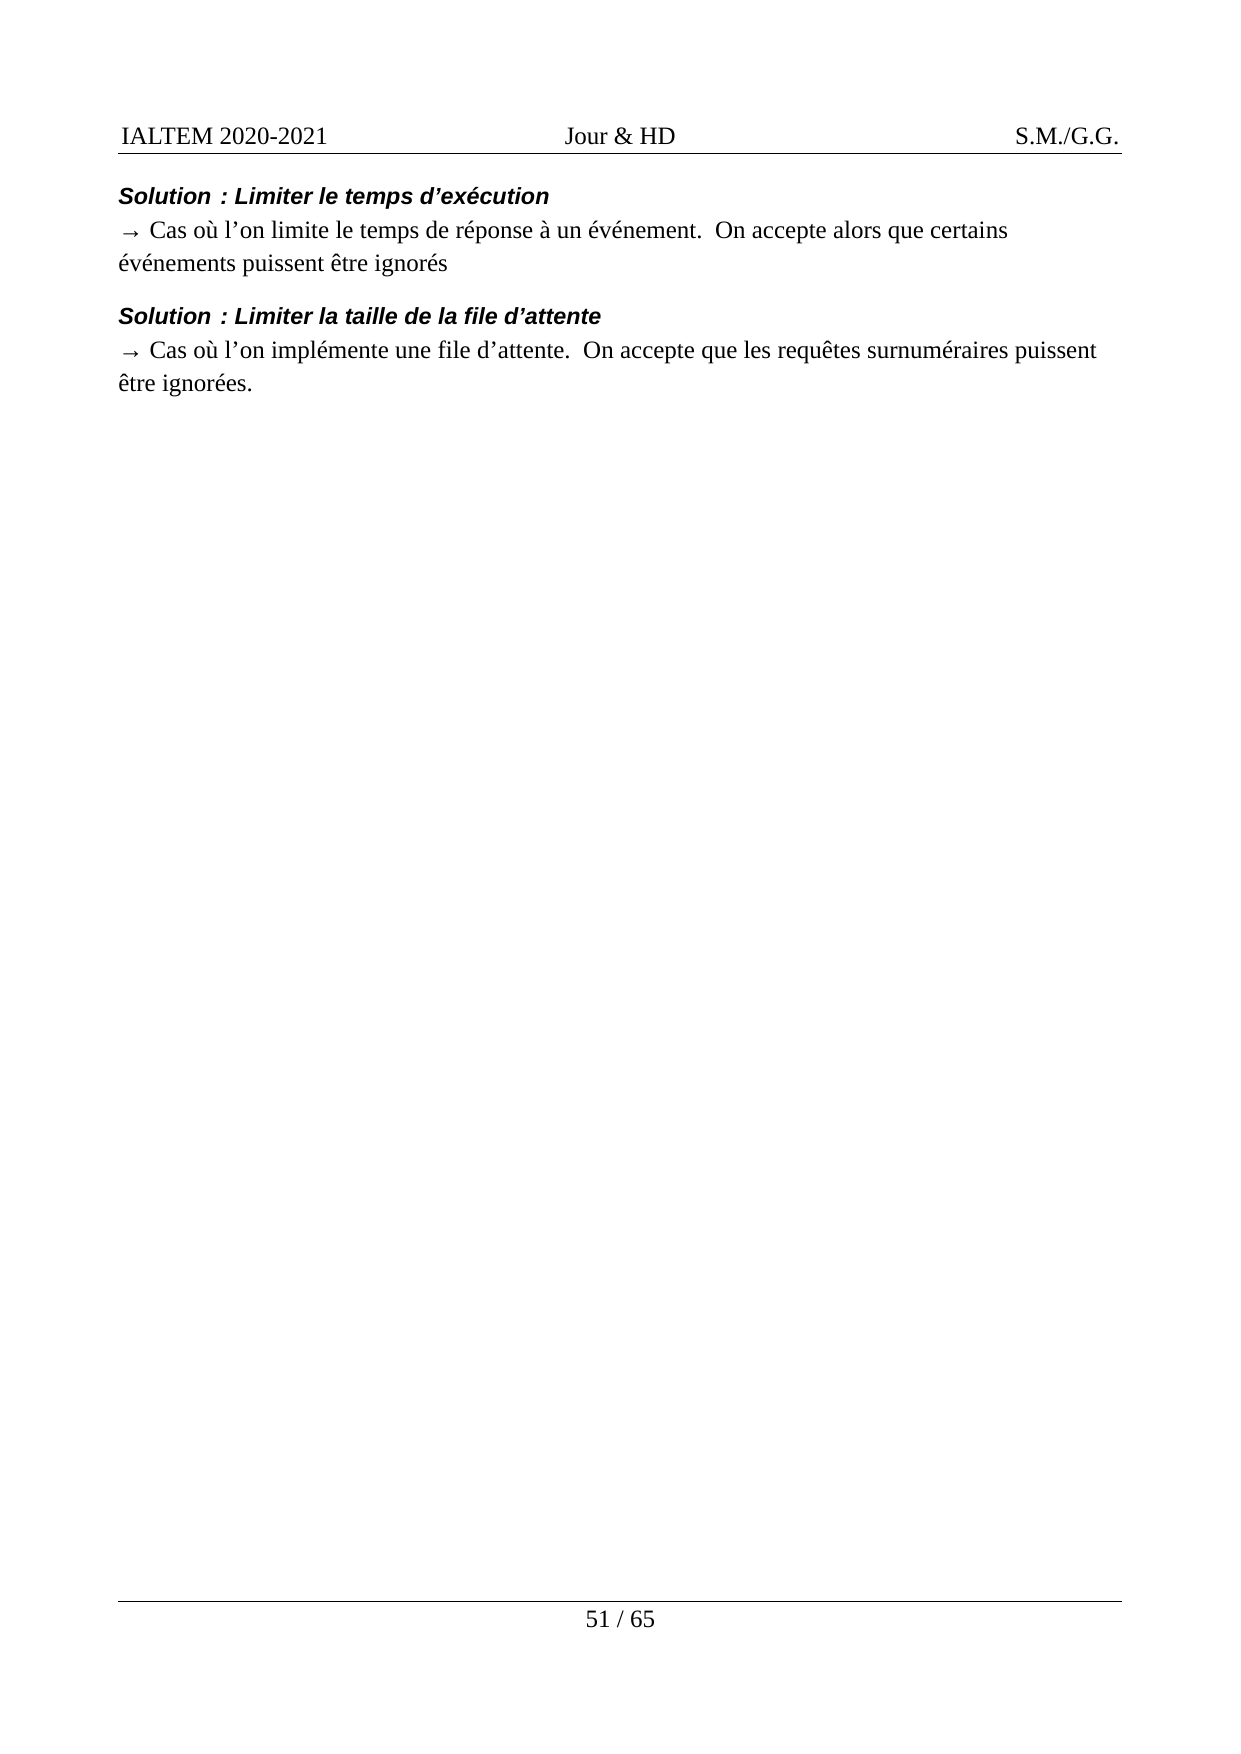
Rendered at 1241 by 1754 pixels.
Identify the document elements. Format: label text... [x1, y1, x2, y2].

text → Cas où l’on implémente une file d’attente. On accepte que les requêtes surnuméraires puissent être ignorées. [118, 335, 1122, 397]
subtitle Solution : Limiter la taille de la file d’attente [118, 302, 1122, 329]
text → Cas où l’on limite le temps de réponse à un événement. On accepte alors que certains événements puissent être ignorés [118, 215, 1122, 277]
subtitle Solution : Limiter le temps d’exécution [118, 182, 1122, 209]
